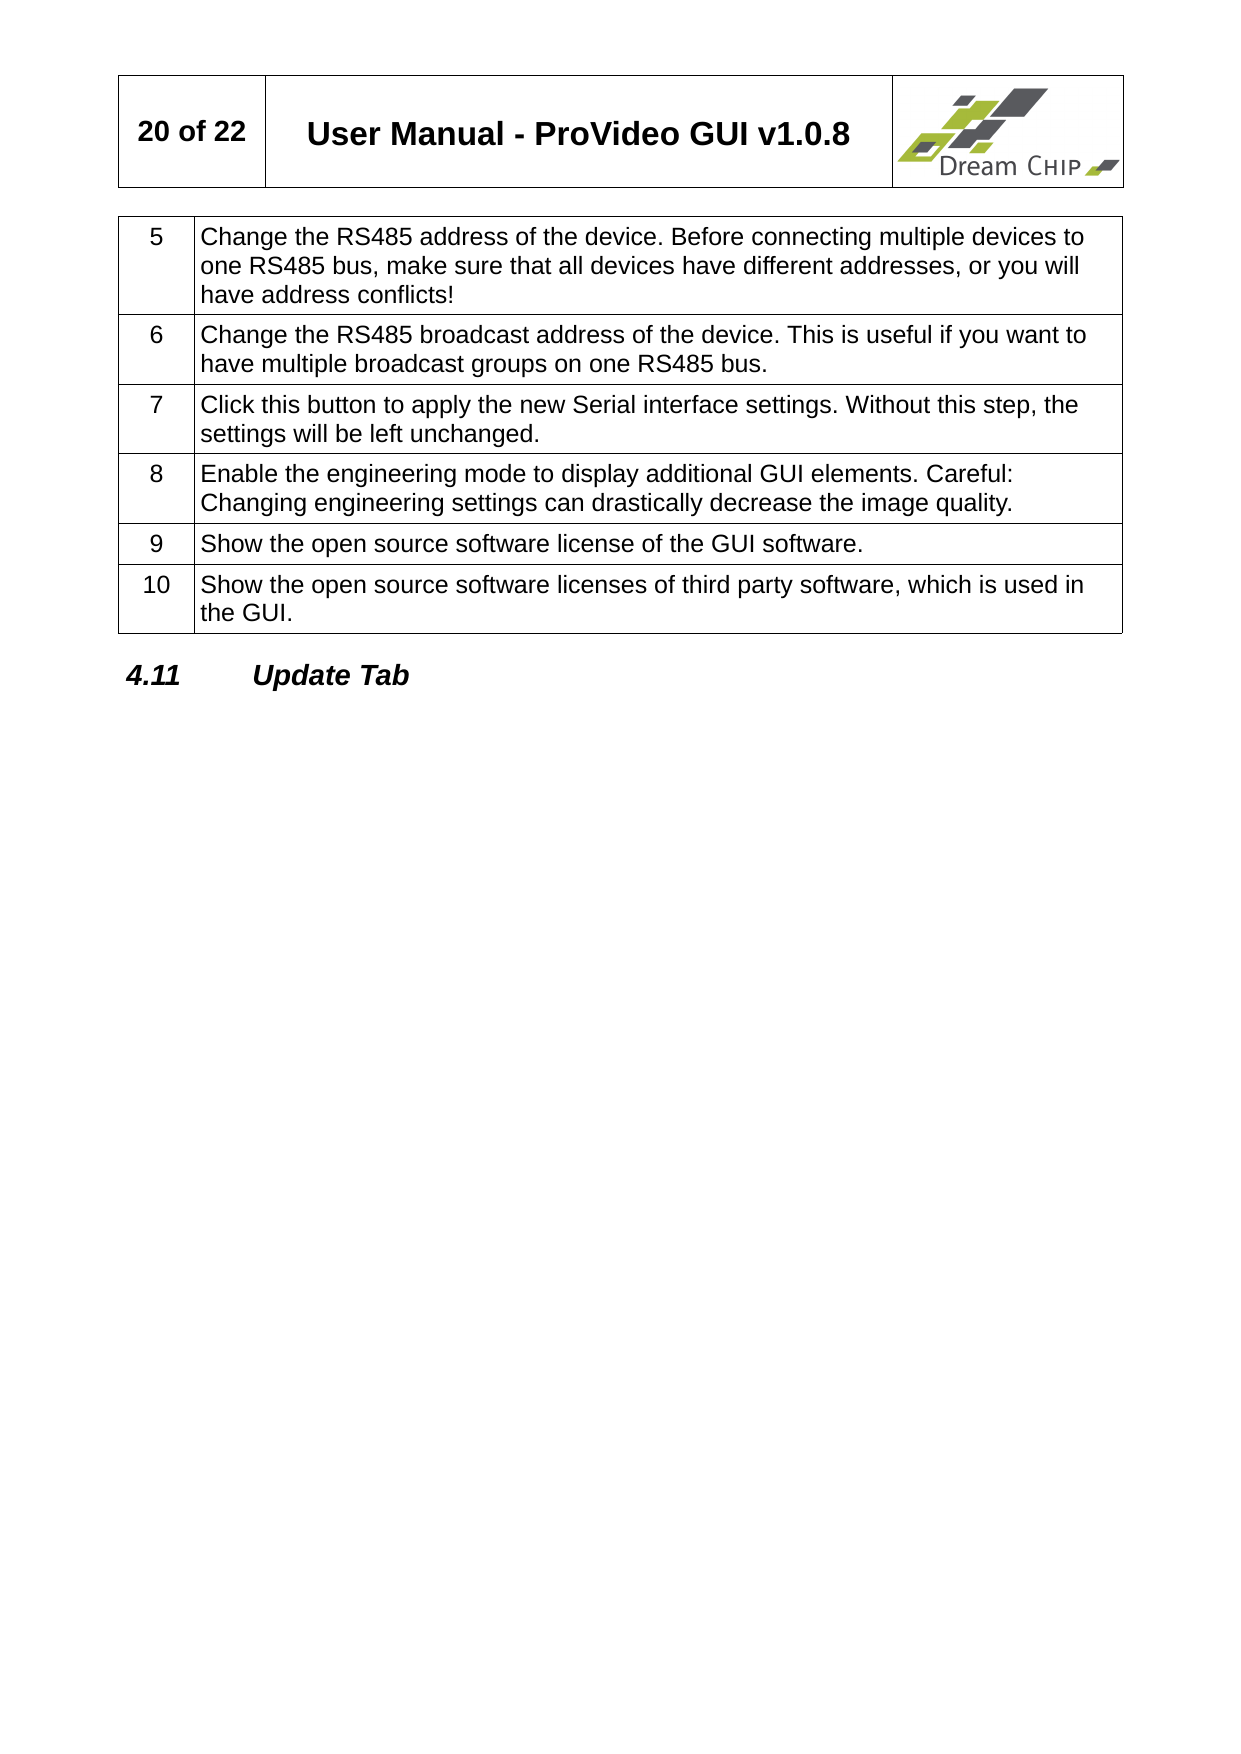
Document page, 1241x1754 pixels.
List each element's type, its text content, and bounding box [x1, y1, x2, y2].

table_cell 9 [119, 524, 194, 563]
table_cell 7 [119, 385, 194, 453]
table_cell Change the RS485 broadcast address of the device. This is useful if you want to have multiple broadcast groups on one RS485 bus. [195, 315, 1122, 384]
table_cell Show the open source software license of the GUI software. [195, 524, 1122, 563]
picture [897, 87, 1120, 177]
table_cell 6 [119, 315, 194, 384]
table_cell 5 [119, 217, 194, 314]
table_cell Change the RS485 address of the device. Before connecting multiple devices to one RS485 bus, make sure that all devices have different addresses, or you will have address conflicts! [195, 217, 1122, 314]
table_cell Click this button to apply the new Serial interface settings. Without this step, the settings will be left unchanged. [195, 385, 1122, 453]
subtitle Update Tab [118, 658, 1122, 692]
table_cell Enable the engineering mode to display additional GUI elements. Careful: Changing engineering settings can drastically decrease the image quality. [195, 454, 1122, 523]
table_cell 10 [119, 565, 194, 633]
table_cell 8 [119, 454, 194, 523]
table_cell Show the open source software licenses of third party software, which is used in the GUI. [195, 565, 1122, 633]
